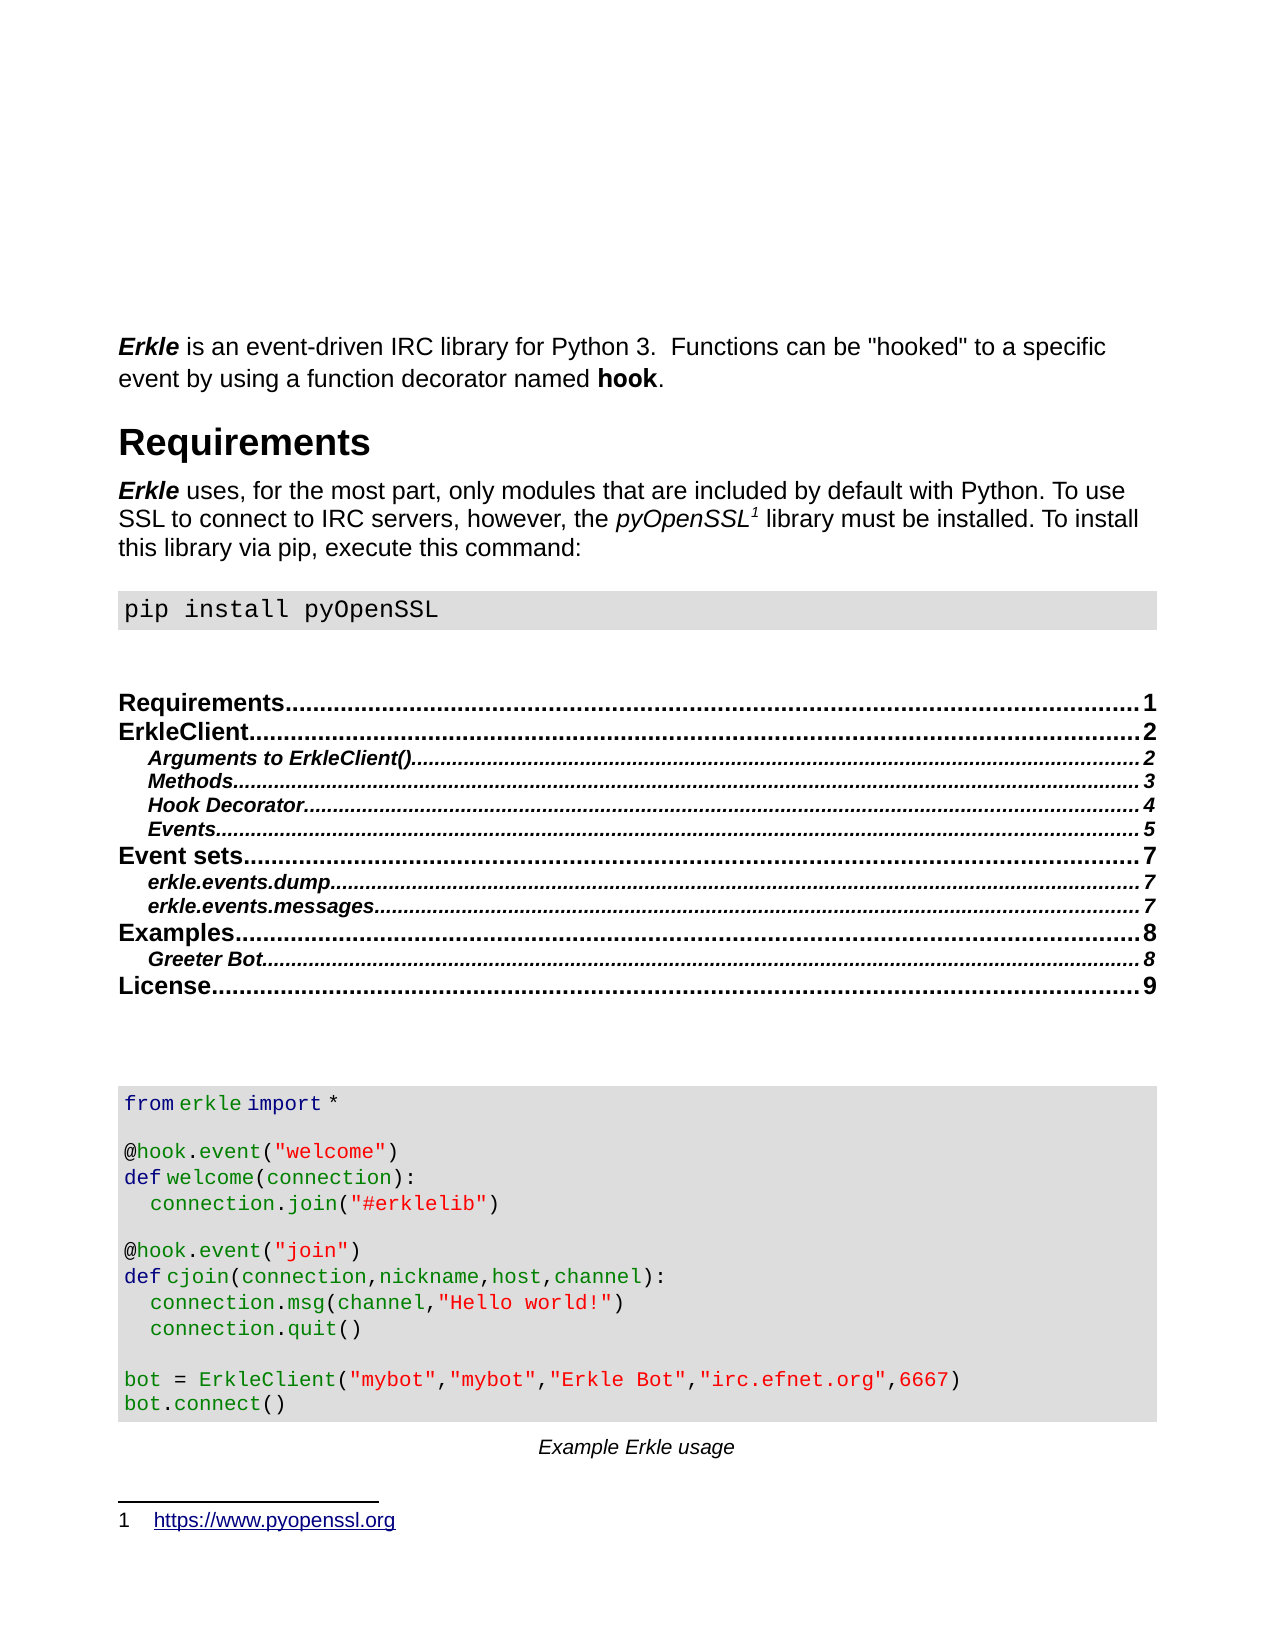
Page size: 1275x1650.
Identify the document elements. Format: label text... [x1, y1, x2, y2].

text Requirements 1 [118, 688, 1157, 717]
text Examples 8 [118, 918, 1157, 947]
text Methods 3 [148, 769, 1157, 793]
text erkle.events.messages 7 [148, 894, 1157, 918]
text License 9 [118, 971, 1157, 999]
text ErkleClient 2 [118, 717, 1157, 745]
subtitle Requirements [118, 419, 1157, 463]
text Erkle uses, for the most part, only modules that are included by default with Python. To use SSL to connect to IRC servers, however, the pyOpenSSL library must be installed. To install this library via pip, execute this command: [118, 476, 1157, 562]
text Example Erkle usage [118, 1435, 1157, 1459]
text erkle.events.dump 7 [148, 870, 1157, 894]
text Hook Decorator 4 [148, 793, 1157, 817]
text Arguments to ErkleClient() 2 [148, 745, 1157, 769]
text Greeter Bot 8 [148, 947, 1157, 971]
table_header from erkle import * @hook.event("welcome") def welcome(connection): connection.join("#erklelib") @hook.event("join") def cjoin(connection,nickname,host,channel): connection.msg(channel,"Hello world!") connection.quit() bot = ErkleClient("mybot","mybot","Erkle Bot","irc.efnet.org",6667) bot.connect() [118, 1086, 1157, 1422]
text Erkle is an event-driven IRC library for Python 3. Functions can be "hooked" to a specific event by using a function decorator named hook. [118, 332, 1157, 394]
text Event sets 7 [118, 841, 1157, 870]
table_header pip install pyOpenSSL [118, 591, 1157, 630]
text Events 5 [148, 817, 1157, 841]
text https://www.pyopenssl.org [118, 1508, 1157, 1532]
